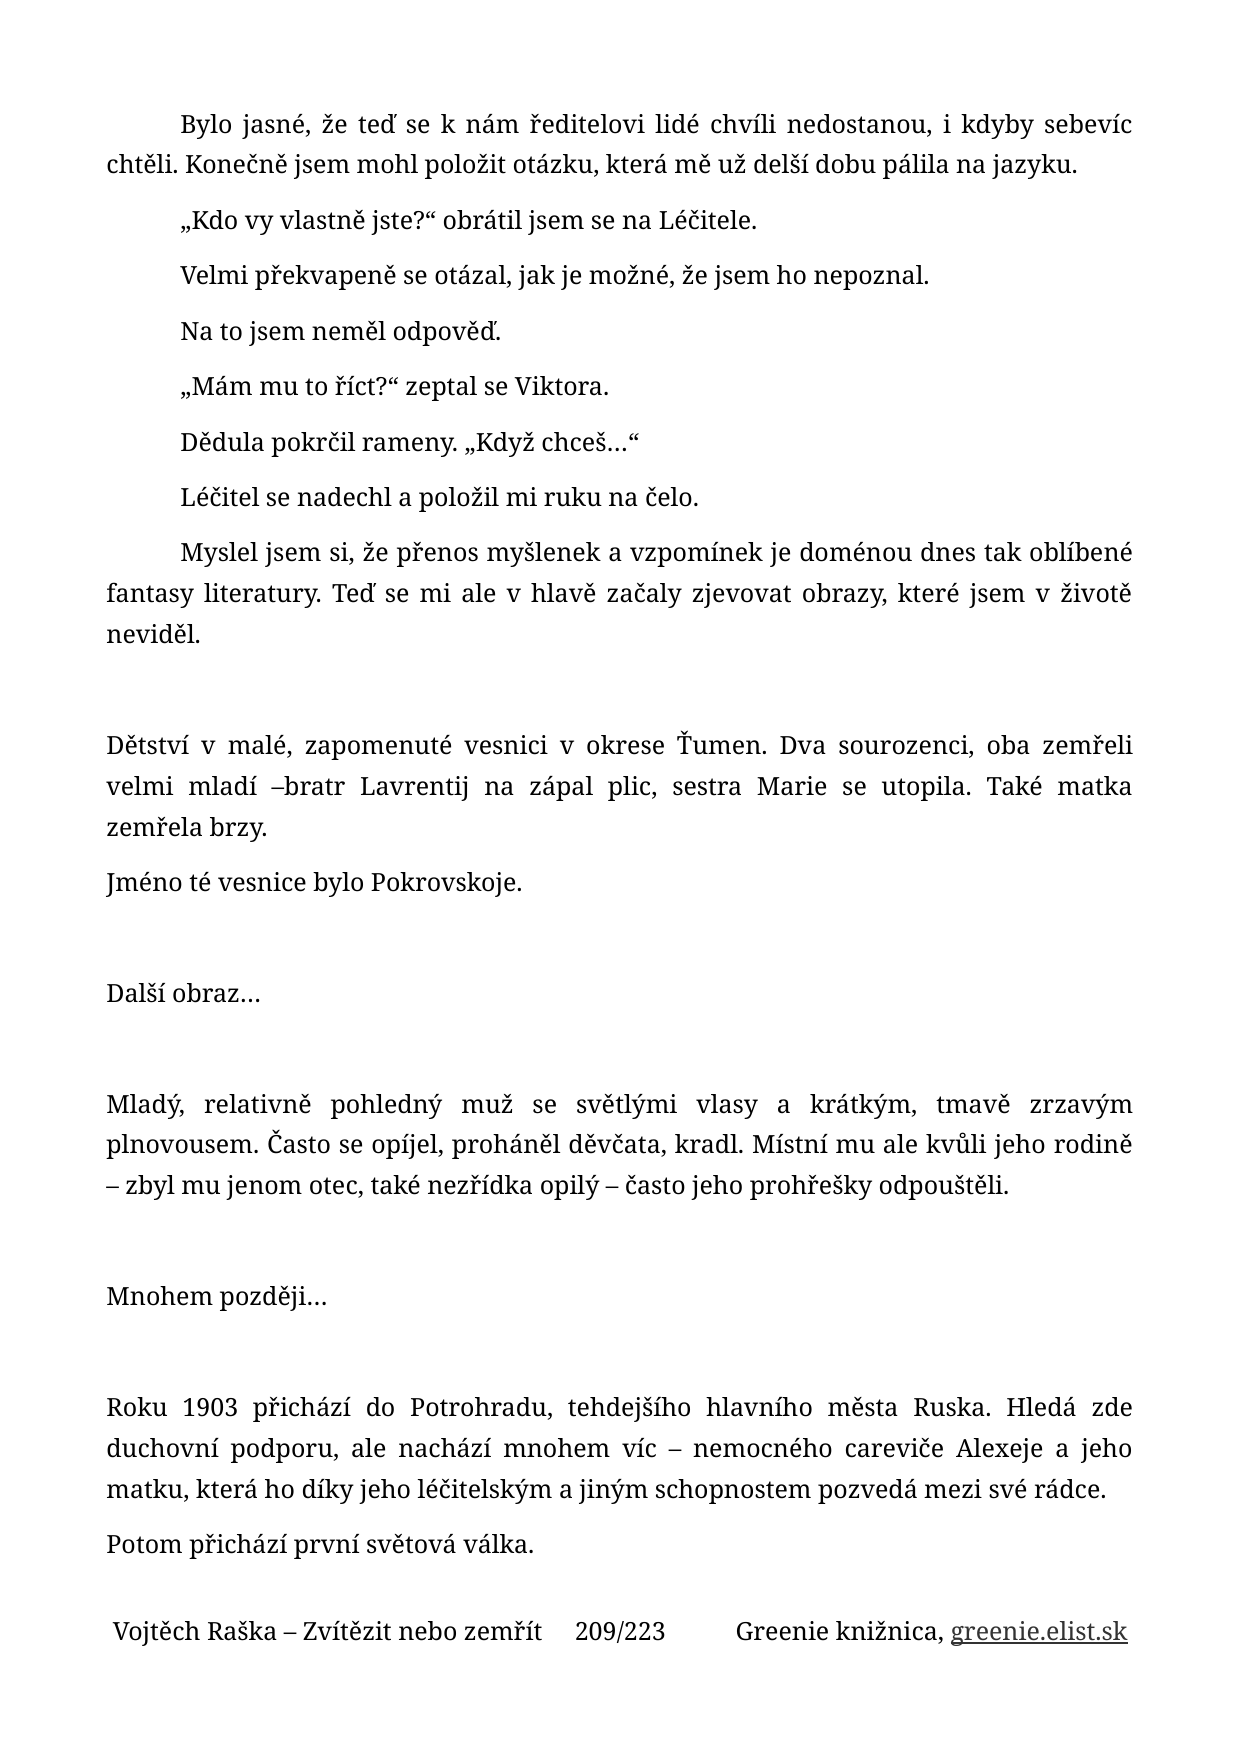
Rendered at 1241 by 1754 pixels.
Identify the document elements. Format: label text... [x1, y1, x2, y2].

text Dědula pokrčil rameny. „Když chceš…“ [106, 424, 1134, 458]
text Bylo jasné, že teď se k nám ředitelovi lidé chvíli nedostanou, i kdyby sebevíc chtěli. Konečně jsem mohl položit otázku, která mě už delší dobu pálila na jazyku. [106, 106, 1134, 181]
text Další obraz… [106, 975, 1134, 1009]
text Léčitel se nadechl a položil mi ruku na čelo. [106, 479, 1134, 514]
text Potom přichází první světová válka. [106, 1527, 1134, 1561]
text Jméno té vesnice bylo Pokrovskoje. [106, 864, 1134, 899]
text Velmi překvapeně se otázal, jak je možné, že jsem ho nepoznal. [106, 258, 1134, 292]
text „Kdo vy vlastně jste?“ obrátil jsem se na Léčitele. [106, 202, 1134, 237]
text Myslel jsem si, že přenos myšlenek a vzpomínek je doménou dnes tak oblíbené fantasy literatury. Teď se mi ale v hlavě začaly zjevovat obrazy, které jsem v životě neviděl. [106, 535, 1134, 651]
text Na to jsem neměl odpověď. [106, 313, 1134, 347]
text Mladý, relativně pohledný muž se světlými vlasy a krátkým, tmavě zrzavým plnovousem. Často se opíjel, proháněl děvčata, kradl. Místní mu ale kvůli jeho rodině – zbyl mu jenom otec, také nezřídka opilý – často jeho prohřešky odpouštěli. [106, 1086, 1134, 1202]
text Mnohem později… [106, 1279, 1134, 1313]
text „Mám mu to říct?“ zeptal se Viktora. [106, 369, 1134, 403]
text Roku 1903 přichází do Potrohradu, tehdejšího hlavního města Ruska. Hledá zde duchovní podporu, ale nachází mnohem víc – nemocného careviče Alexeje a jeho matku, která ho díky jeho léčitelským a jiným schopnostem pozvedá mezi své rádce. [106, 1389, 1134, 1505]
text Dětství v malé, zapomenuté vesnici v okrese Ťumen. Dva sourozenci, oba zemřeli velmi mladí –bratr Lavrentij na zápal plic, sestra Marie se utopila. Také matka zemřela brzy. [106, 727, 1134, 843]
